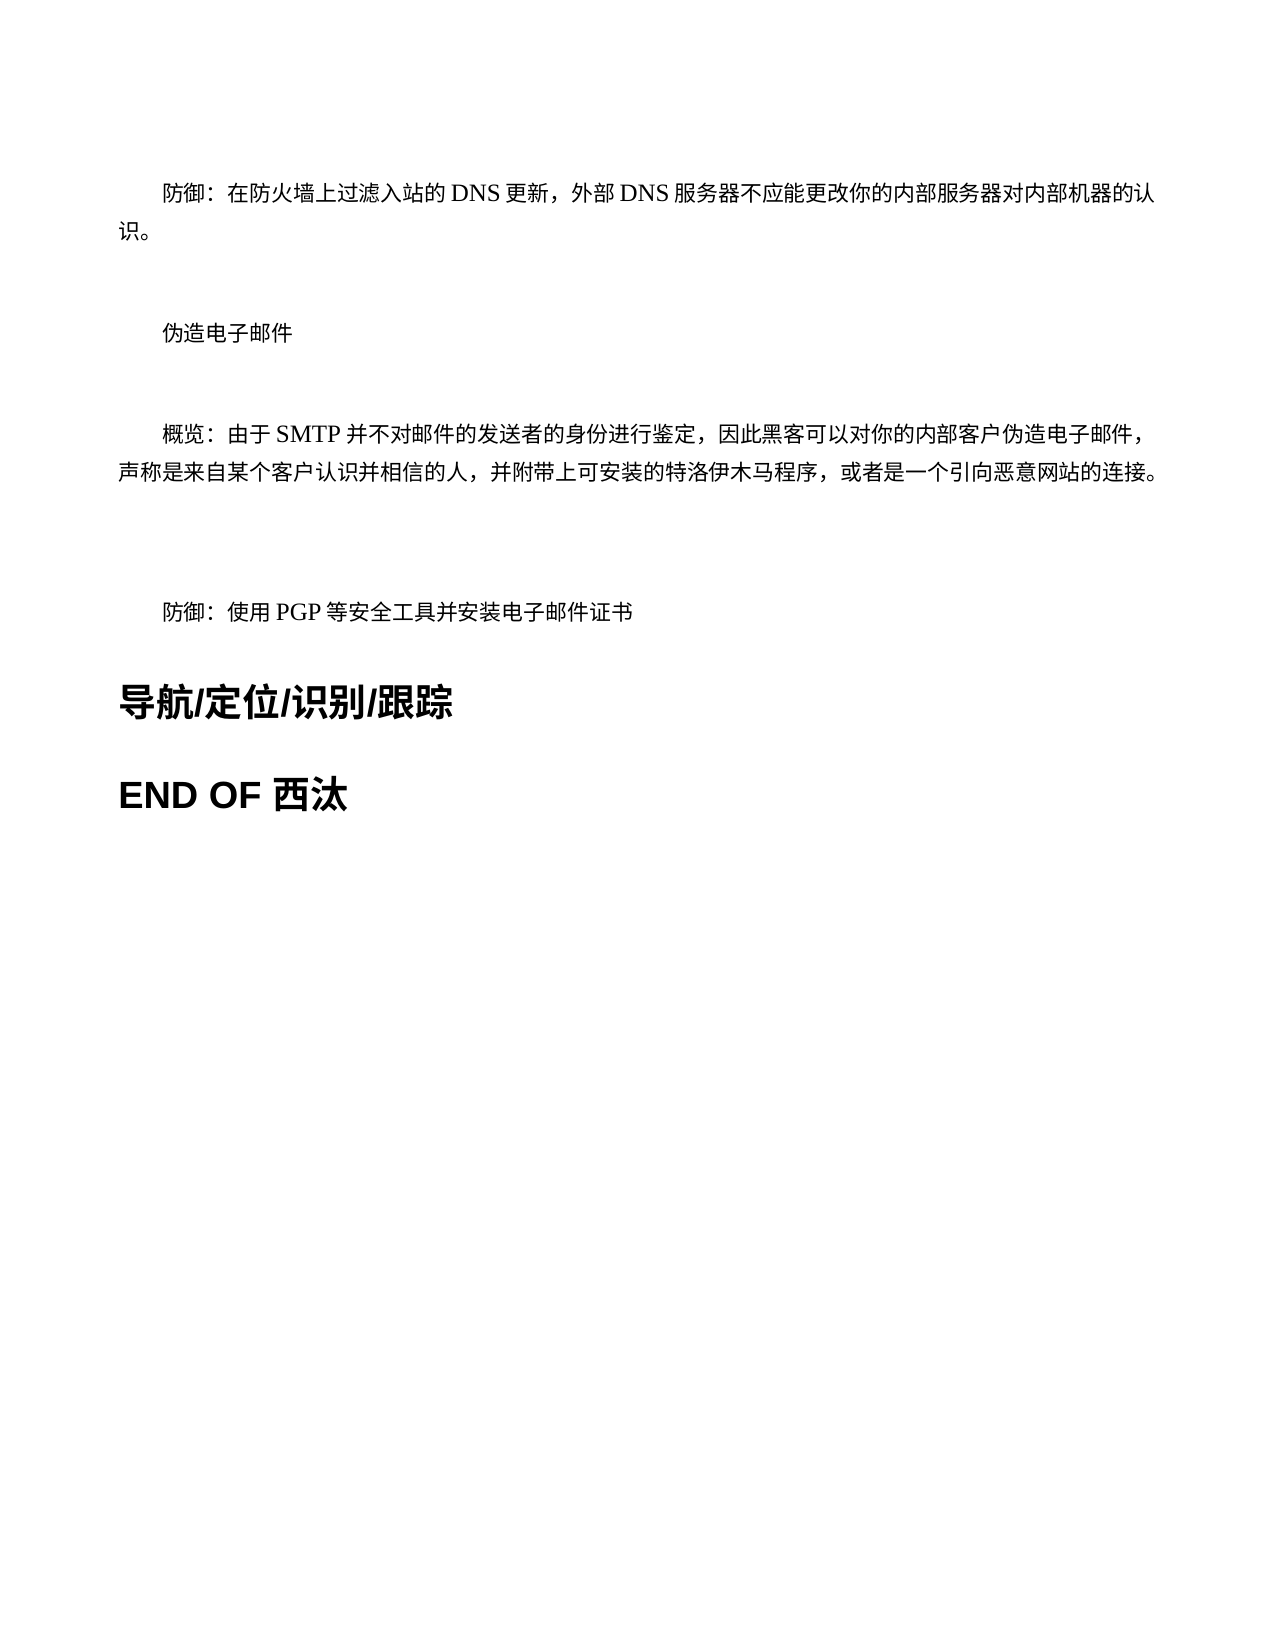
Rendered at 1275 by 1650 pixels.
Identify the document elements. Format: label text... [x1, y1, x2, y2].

text 伪造电子邮件 [118, 316, 1157, 347]
text 防御：在防火墙上过滤入站的DNS更新，外部DNS服务器不应能更改你的内部服务器对内部机器的认识。 [118, 176, 1157, 246]
subtitle 导航/定位/识别/跟踪 [118, 672, 1157, 727]
text 概览：由于SMTP并不对邮件的发送者的身份进行鉴定，因此黑客可以对你的内部客户伪造电子邮件，声称是来自某个客户认识并相信的人，并附带上可安装的特洛伊木马程序，或者是一个引向恶意网站的连接。 [118, 417, 1157, 525]
text 防御：使用PGP等安全工具并安装电子邮件证书 [118, 595, 1157, 626]
subtitle END OF 西汰 [118, 765, 1157, 819]
